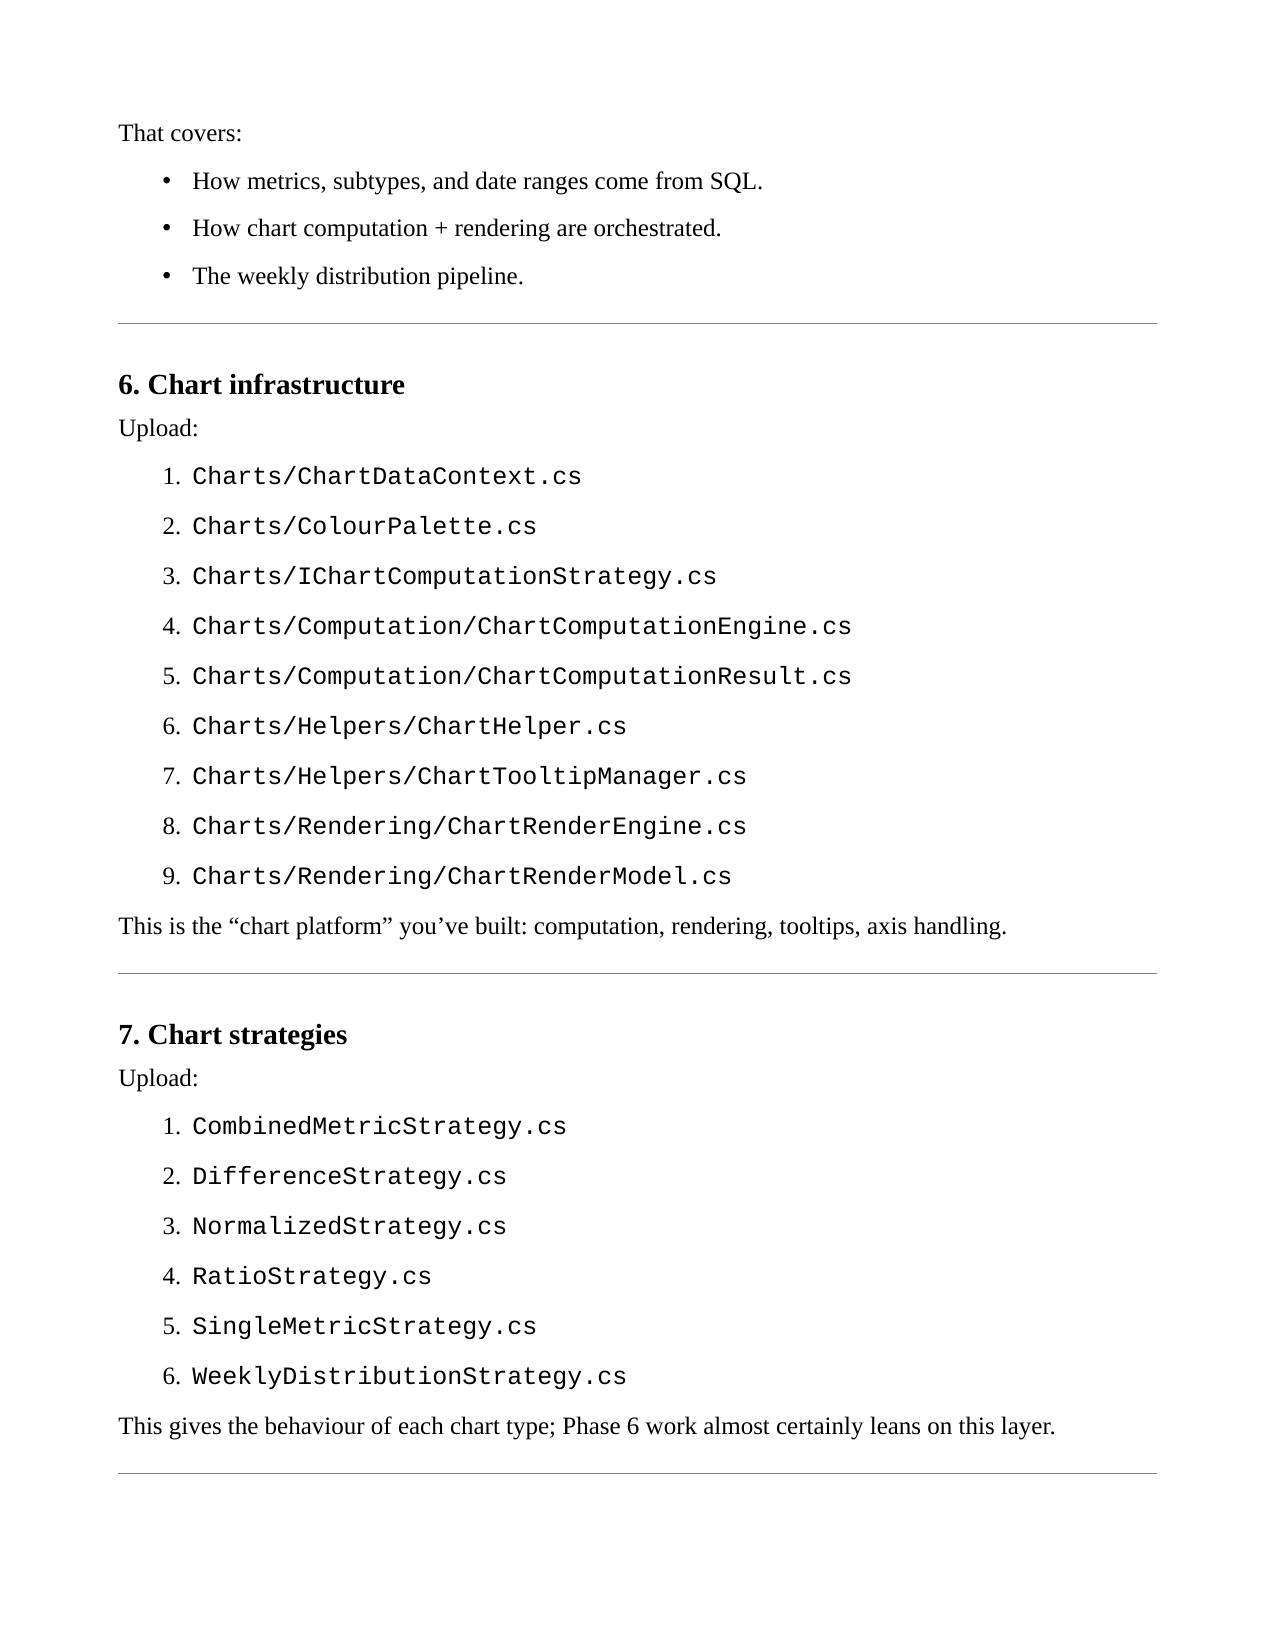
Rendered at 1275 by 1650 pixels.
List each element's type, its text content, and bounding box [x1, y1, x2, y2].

list Charts/Computation/ChartComputationResult.cs [162, 661, 1157, 692]
list Charts/Helpers/ChartHelper.cs [162, 711, 1157, 742]
list CombinedMetricStrategy.cs [162, 1111, 1157, 1142]
list NormalizedStrategy.cs [162, 1211, 1157, 1242]
list Charts/Rendering/ChartRenderModel.cs [162, 861, 1157, 892]
list Charts/Computation/ChartComputationEngine.cs [162, 611, 1157, 642]
list How chart computation + rendering are orchestrated. [162, 213, 1157, 242]
text This gives the behaviour of each chart type; Phase 6 work almost certainly leans on this layer. [118, 1411, 1157, 1440]
text This is the “chart platform” you’ve built: computation, rendering, tooltips, axis handling. [118, 911, 1157, 940]
list RatioStrategy.cs [162, 1261, 1157, 1292]
list Charts/Rendering/ChartRenderEngine.cs [162, 811, 1157, 842]
list Charts/Helpers/ChartTooltipManager.cs [162, 761, 1157, 792]
text Upload: [118, 1063, 1157, 1092]
list How metrics, subtypes, and date ranges come from SQL. [162, 166, 1157, 194]
text Upload: [118, 413, 1157, 442]
subtitle 7. Chart strategies [118, 1017, 1157, 1051]
list SingleMetricStrategy.cs [162, 1311, 1157, 1342]
list Charts/IChartComputationStrategy.cs [162, 561, 1157, 592]
list WeeklyDistributionStrategy.cs [162, 1361, 1157, 1392]
list Charts/ColourPalette.cs [162, 511, 1157, 542]
subtitle 6. Chart infrastructure [118, 367, 1157, 401]
text That covers: [118, 118, 1157, 147]
list DifferenceStrategy.cs [162, 1161, 1157, 1192]
list Charts/ChartDataContext.cs [162, 461, 1157, 492]
list The weekly distribution pipeline. [162, 261, 1157, 290]
